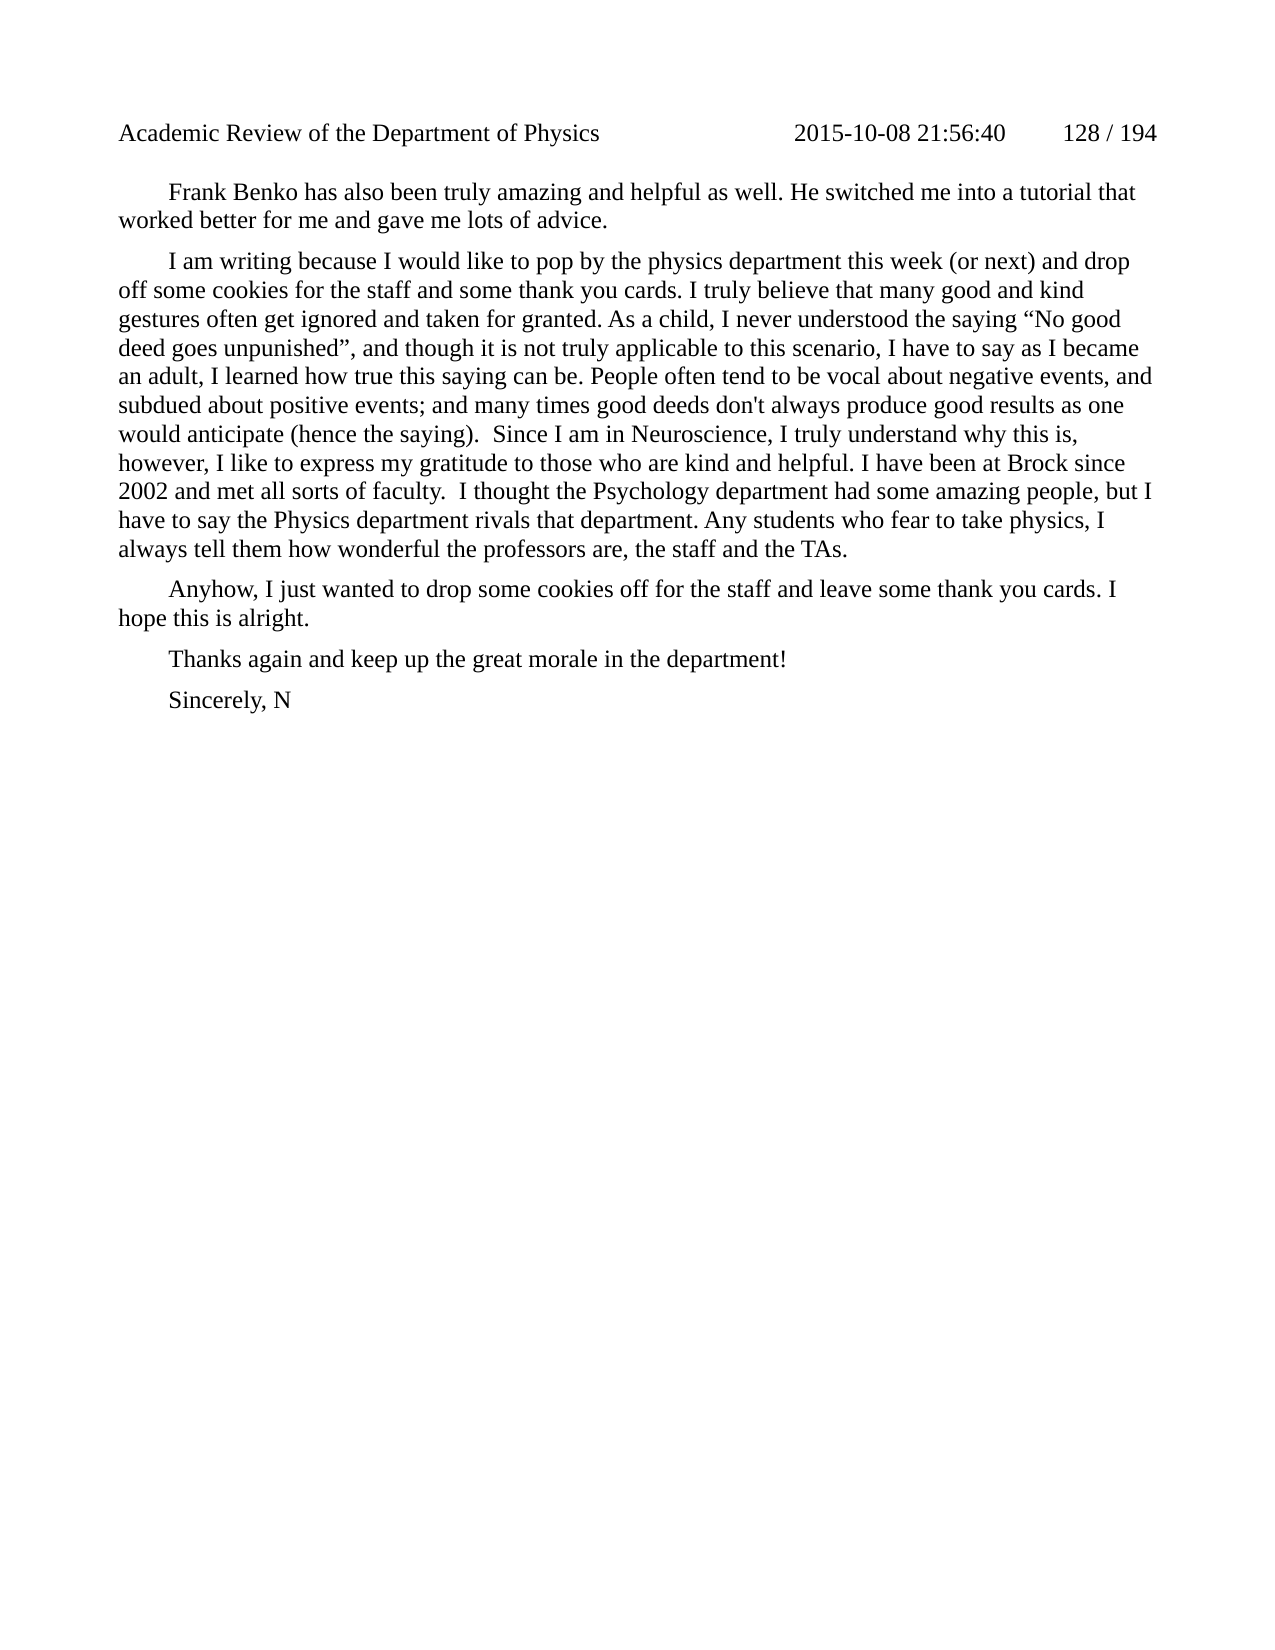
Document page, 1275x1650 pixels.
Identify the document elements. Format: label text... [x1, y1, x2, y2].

text Sincerely, N [118, 685, 1157, 713]
text I am writing because I would like to pop by the physics department this week (or next) and drop off some cookies for the staff and some thank you cards. I truly believe that many good and kind gestures often get ignored and taken for granted. As a child, I never understood the saying “No good deed goes unpunished”, and though it is not truly applicable to this scenario, I have to say as I became an adult, I learned how true this saying can be. People often tend to be vocal about negative events, and subdued about positive events; and many times good deeds don't always produce good results as one would anticipate (hence the saying). Since I am in Neuroscience, I truly understand why this is, however, I like to express my gratitude to those who are kind and helpful. I have been at Brock since 2002 and met all sorts of faculty. I thought the Psychology department had some amazing people, but I have to say the Physics department rivals that department. Any students who fear to take physics, I always tell them how wonderful the professors are, the staff and the TAs. [118, 246, 1157, 563]
text Thanks again and keep up the great morale in the department! [118, 644, 1157, 673]
text Anyhow, I just wanted to drop some cookies off for the staff and leave some thank you cards. I hope this is alright. [118, 574, 1157, 632]
text Frank Benko has also been truly amazing and helpful as well. He switched me into a tutorial that worked better for me and gave me lots of advice. [118, 177, 1157, 234]
